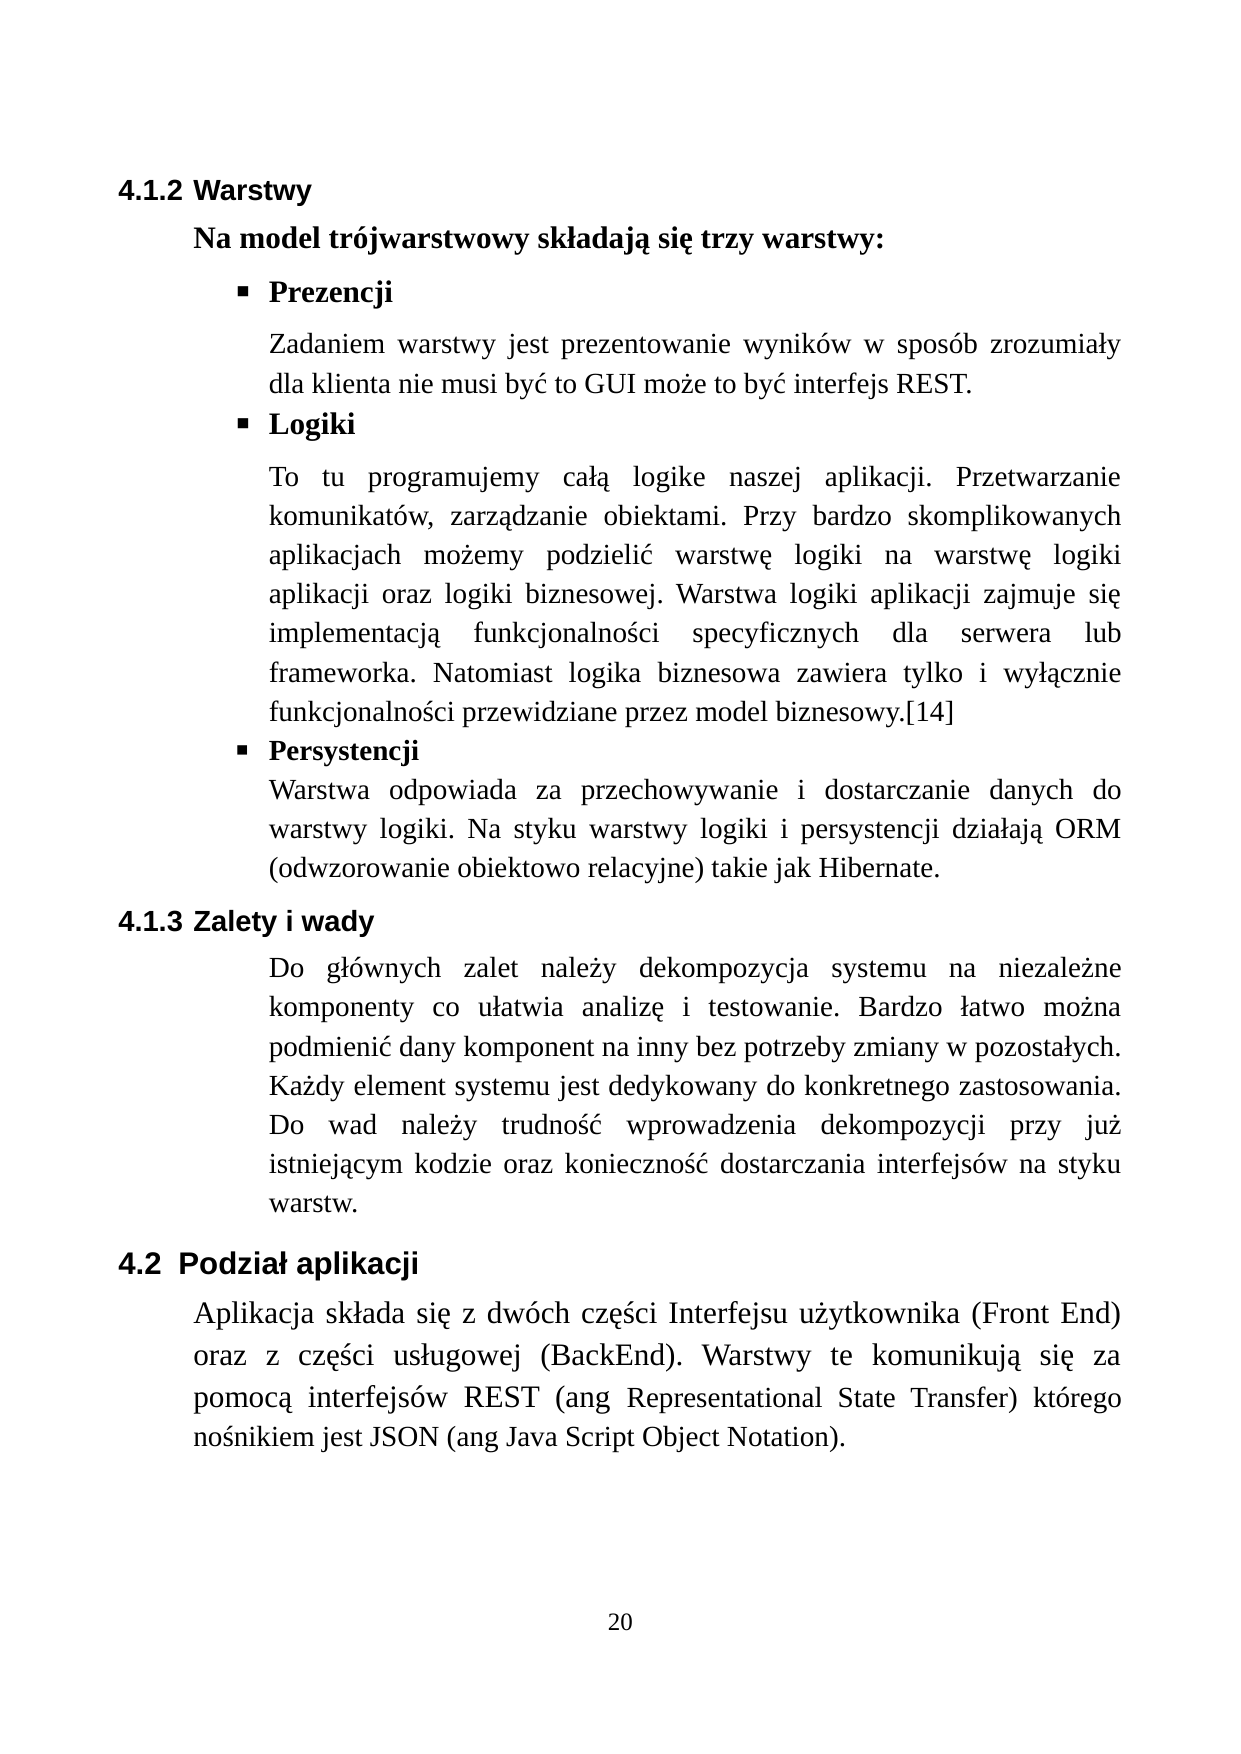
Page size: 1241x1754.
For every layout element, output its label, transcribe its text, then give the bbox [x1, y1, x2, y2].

list Prezencji [231, 273, 1122, 309]
list Aplikacja składa się z dwóch części Interfejsu użytkownika (Front End) oraz z części usługowej (BackEnd). Warstwy te komunikują się za pomocą interfejsów REST (ang Representational State Transfer) którego nośnikiem jest JSON (ang Java Script Object Notation). [156, 1294, 1122, 1453]
list Persystencji [231, 733, 1122, 767]
subtitle Podział aplikacji [118, 1245, 1122, 1281]
list To tu programujemy całą logike naszej aplikacji. Przetwarzanie komunikatów, zarządzanie obiektami. Przy bardzo skomplikowanych aplikacjach możemy podzielić warstwę logiki na warstwę logiki aplikacji oraz logiki biznesowej. Warstwa logiki aplikacji zajmuje się implementacją funkcjonalności specyficznych dla serwera lub frameworka. Natomiast logika biznesowa zawiera tylko i wyłącznie funkcjonalności przewidziane przez model biznesowy.[14] [231, 459, 1122, 727]
list Do głównych zalet należy dekompozycja systemu na niezależne komponenty co ułatwia analizę i testowanie. Bardzo łatwo można podmienić dany komponent na inny bez potrzeby zmiany w pozostałych. Każdy element systemu jest dedykowany do konkretnego zastosowania. Do wad należy trudność wprowadzenia dekompozycji przy już istniejącym kodzie oraz konieczność dostarczania interfejsów na styku warstw. [231, 950, 1122, 1219]
subtitle Zalety i wady [118, 904, 1122, 938]
list Zadaniem warstwy jest prezentowanie wyników w sposób zrozumiały dla klienta nie musi być to GUI może to być interfejs REST. [231, 327, 1122, 399]
list Na model trójwarstwowy składają się trzy warstwy: [156, 219, 1122, 255]
subtitle Warstwy [118, 173, 1122, 206]
list Warstwa odpowiada za przechowywanie i dostarczanie danych do warstwy logiki. Na styku warstwy logiki i persystencji działają ORM (odwzorowanie obiektowo relacyjne) takie jak Hibernate. [231, 772, 1122, 884]
list Logiki [231, 405, 1122, 441]
